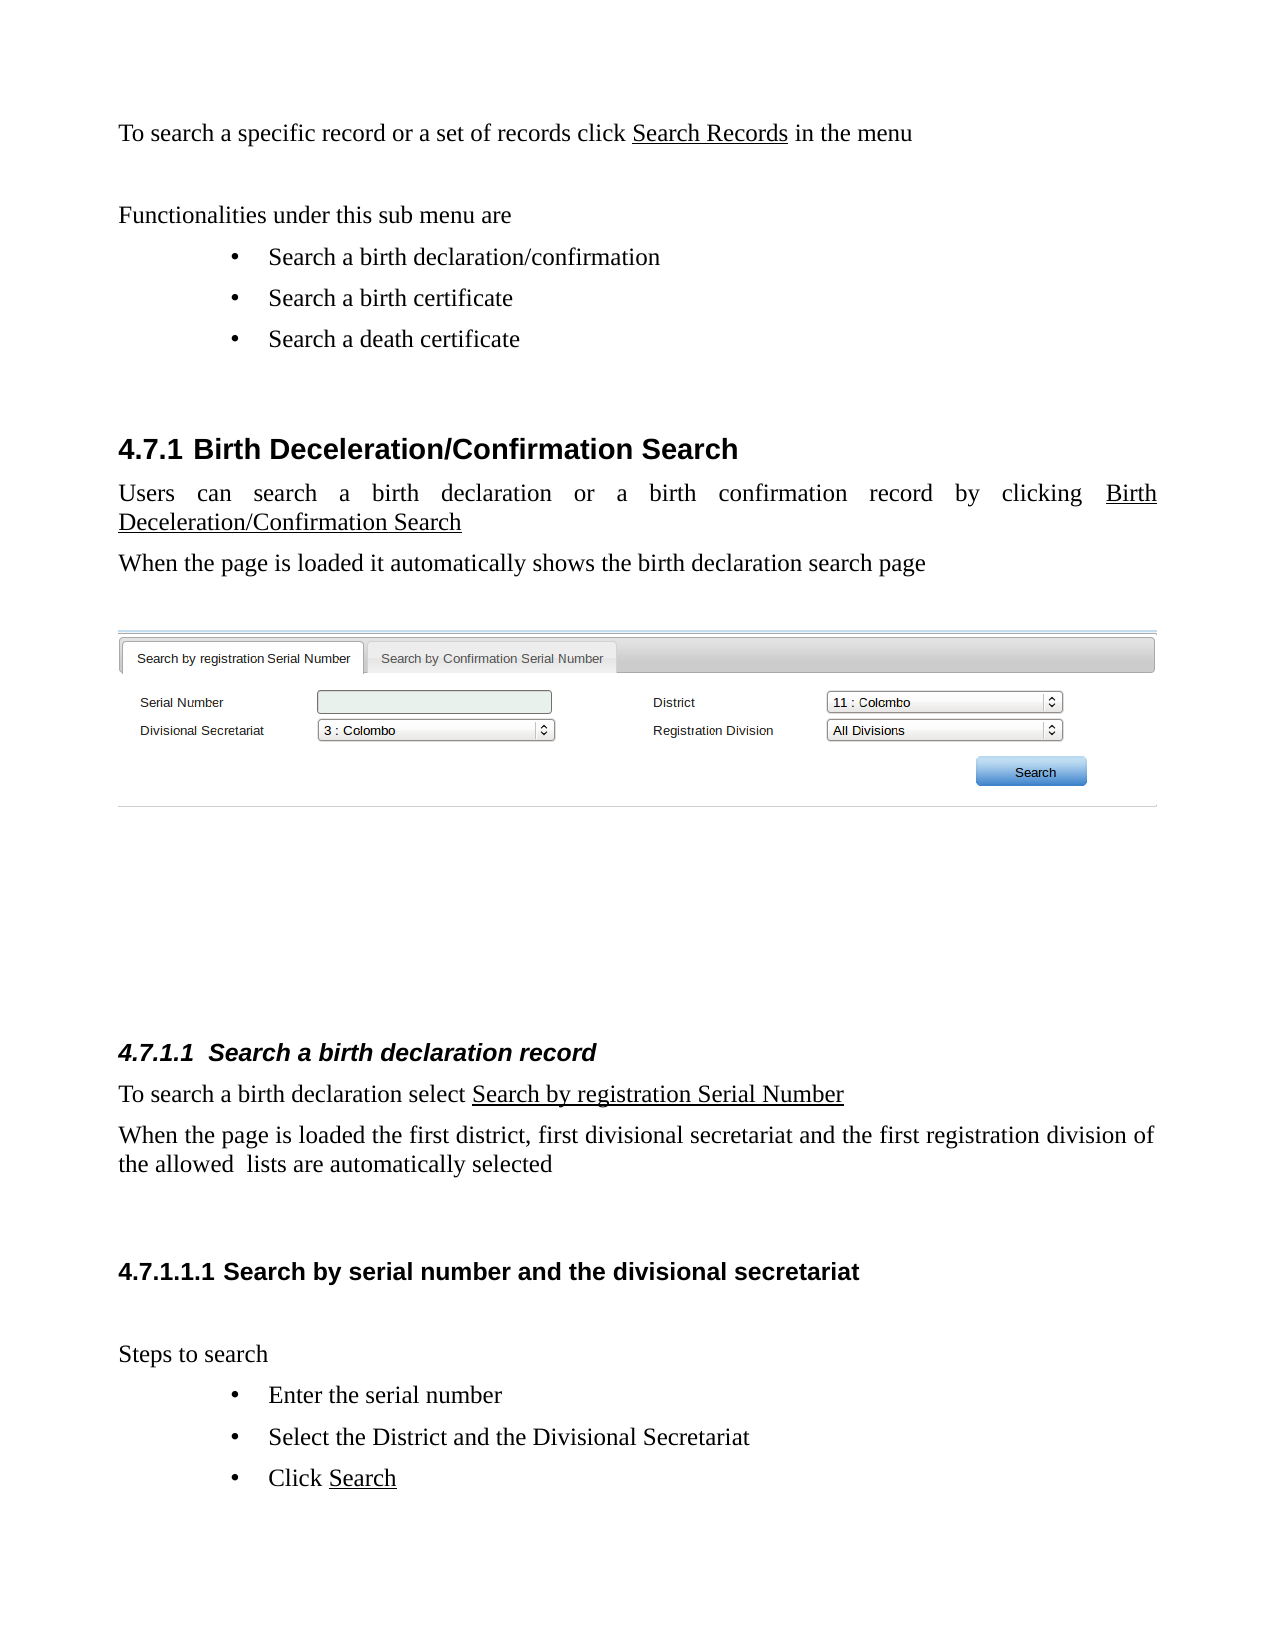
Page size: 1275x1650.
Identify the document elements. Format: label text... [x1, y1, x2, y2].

list Search a death certificate [231, 324, 1157, 353]
subtitle Birth Deceleration/Confirmation Search [118, 432, 1157, 465]
list Search a birth declaration/confirmation [231, 242, 1157, 271]
text When the page is loaded the first district, first divisional secretariat and the first registration division of the allowed lists are automatically selected [118, 1121, 1157, 1178]
list Click Search [231, 1463, 1157, 1492]
text When the page is loaded it automatically shows the birth declaration search page [118, 548, 1157, 577]
subtitle Search by serial number and the divisional secretariat [118, 1257, 1157, 1285]
text Steps to search [118, 1339, 1157, 1368]
list Enter the serial number [231, 1380, 1157, 1409]
list Select the District and the Divisional Secretariat [231, 1422, 1157, 1450]
text Users can search a birth declaration or a birth confirmation record by clicking Birth Deceleration/Confirmation Search [118, 478, 1157, 535]
text To search a specific record or a set of records click Search Records in the menu [118, 118, 1157, 147]
subtitle Search a birth declaration record [118, 1038, 1157, 1067]
list Search a birth certificate [231, 283, 1157, 312]
text Functionalities under this sub menu are [118, 201, 1157, 229]
picture [118, 630, 1157, 807]
text To search a birth declaration select Search by registration Serial Number [118, 1079, 1157, 1108]
